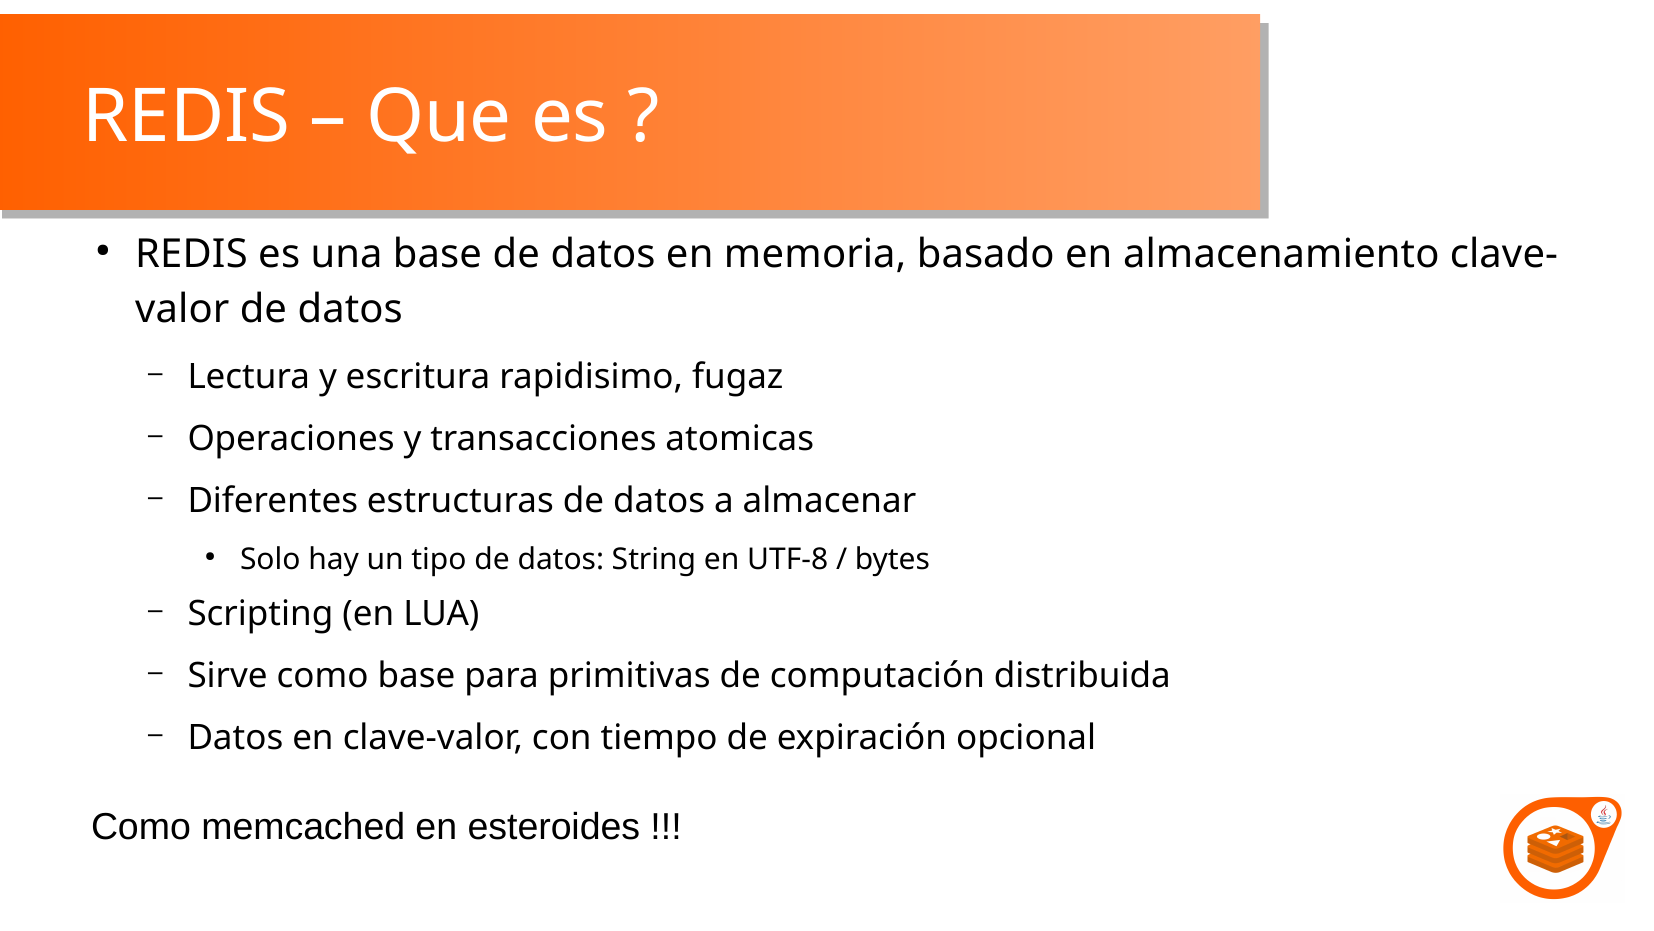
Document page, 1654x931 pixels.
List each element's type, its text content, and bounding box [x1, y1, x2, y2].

title REDIS – Que es ? [82, 35, 1235, 189]
list REDIS es una base de datos en memoria, basado en almacenamiento clave-valor de datos Lectura y escritura rapidisimo, fugaz Operaciones y transacciones atomicas Diferentes estructuras de datos a almacenar Solo hay un tipo de datos: String en UTF-8 / bytes Scripting (en LUA) Sirve como base para primitivas de computación distribuida Datos en clave-valor, con tiempo de expiración opcional [82, 224, 1571, 764]
picture [1500, 794, 1625, 903]
text_box Como memcached en esteroides !!! [76, 798, 1111, 856]
